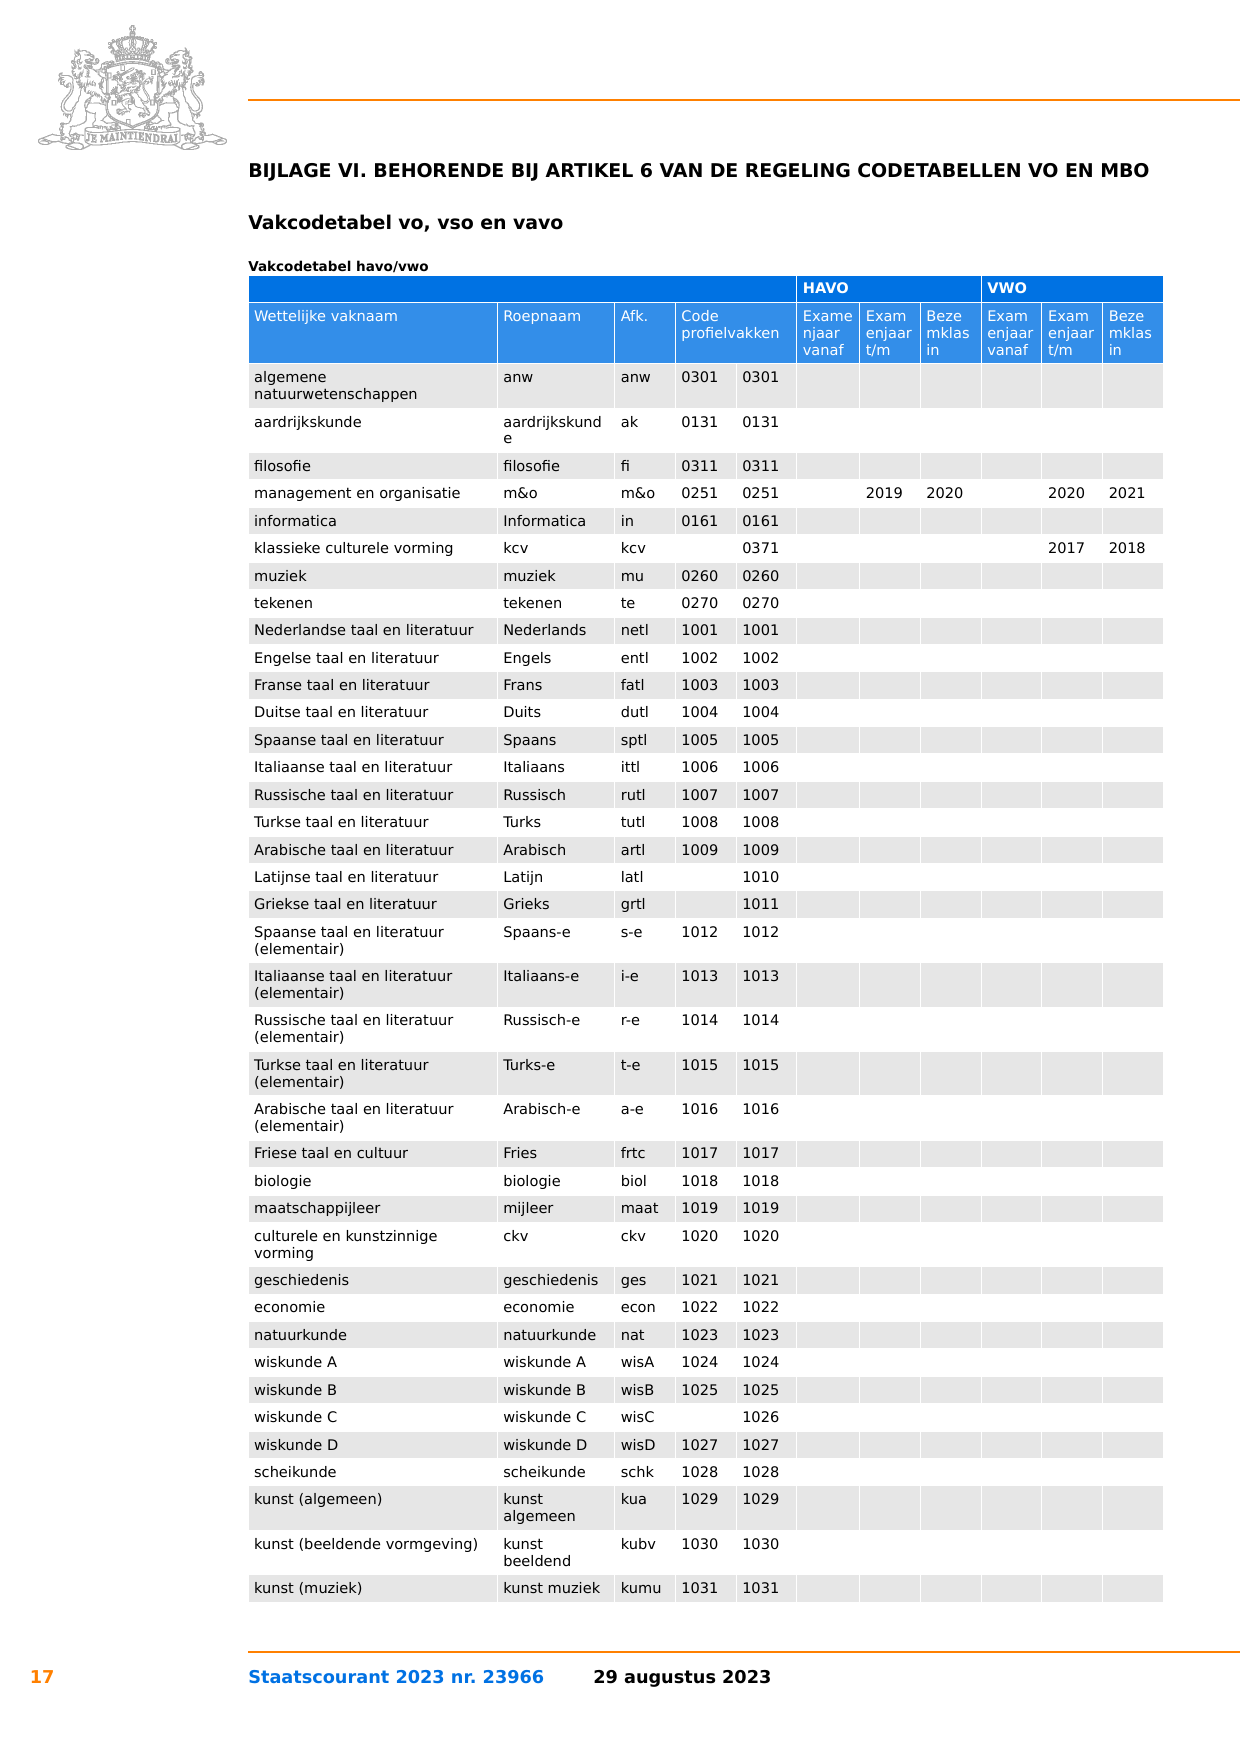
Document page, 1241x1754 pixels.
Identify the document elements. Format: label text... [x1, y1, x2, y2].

table_cell [797, 919, 859, 962]
table_cell 1018 [737, 1168, 796, 1194]
table_cell [921, 409, 981, 452]
table_cell [860, 618, 920, 644]
table_cell [982, 891, 1041, 918]
table_cell 1003 [737, 672, 796, 699]
table_cell Code profielvakken [676, 303, 796, 363]
table_cell [982, 864, 1041, 890]
table_cell 1015 [737, 1052, 796, 1095]
table_cell 1001 [737, 618, 796, 644]
table_cell [1042, 1322, 1102, 1348]
table_cell [921, 590, 981, 616]
table_cell [982, 590, 1041, 616]
table_cell [860, 1196, 920, 1222]
table_cell [1042, 963, 1102, 1007]
table_cell [921, 1531, 981, 1574]
table_cell Examenjaar vanaf [797, 303, 859, 363]
table_cell [1103, 1350, 1163, 1376]
table_cell 1011 [737, 891, 796, 918]
table_cell [1042, 618, 1102, 644]
table_cell [860, 755, 920, 781]
table_cell algemene natuurwetenschappen [249, 364, 497, 408]
table_cell [797, 1295, 859, 1321]
table_cell 0131 [737, 409, 796, 452]
table_cell Russisch-e [498, 1008, 614, 1051]
table_cell [921, 1223, 981, 1266]
table_cell 1008 [676, 809, 736, 836]
table_cell kua [615, 1486, 675, 1530]
table_cell [1103, 727, 1163, 753]
table_cell Friese taal en cultuur [249, 1141, 497, 1167]
table_cell [860, 1531, 920, 1574]
table_cell [860, 1404, 920, 1431]
table_cell 1018 [676, 1168, 736, 1194]
table_cell [860, 1295, 920, 1321]
table_cell [797, 809, 859, 836]
table_cell [921, 1322, 981, 1348]
table_cell [921, 453, 981, 479]
table_cell [797, 727, 859, 753]
table_cell Spaans [498, 727, 614, 753]
table_cell [982, 1267, 1041, 1294]
table_cell [797, 1575, 859, 1602]
table_cell [921, 535, 981, 562]
table_cell 1021 [737, 1267, 796, 1294]
table_cell 1028 [737, 1459, 796, 1485]
table_cell anw [615, 364, 675, 408]
table_cell [1042, 1531, 1102, 1574]
table_cell [921, 1295, 981, 1321]
table_cell 0131 [676, 409, 736, 452]
table_cell [921, 1575, 981, 1602]
table_cell Italiaanse taal en literatuur (elementair) [249, 963, 497, 1007]
table_cell Grieks [498, 891, 614, 918]
table_cell [921, 364, 981, 408]
table_cell 2020 [921, 481, 981, 507]
table_cell wisC [615, 1404, 675, 1431]
table_cell [1103, 1459, 1163, 1485]
table_cell VWO [982, 276, 1163, 302]
table_cell [1042, 837, 1102, 863]
table_cell ckv [615, 1223, 675, 1266]
table_cell scheikunde [249, 1459, 497, 1485]
table_cell 1010 [737, 864, 796, 890]
table_cell 1005 [676, 727, 736, 753]
table_cell [1103, 963, 1163, 1007]
table_cell entl [615, 645, 675, 671]
table_cell [1042, 1377, 1102, 1403]
table_cell [860, 409, 920, 452]
table_cell [797, 645, 859, 671]
table_cell [1103, 1575, 1163, 1602]
table_cell Arabische taal en literatuur (elementair) [249, 1096, 497, 1140]
table_cell [1042, 700, 1102, 726]
table_cell [676, 535, 736, 562]
table_cell [1103, 1223, 1163, 1266]
table_cell Bezemklas in [921, 303, 981, 363]
table_cell [797, 1223, 859, 1266]
table_cell [982, 1350, 1041, 1376]
table_cell [982, 1196, 1041, 1222]
table_cell [982, 1008, 1041, 1051]
table_cell [921, 864, 981, 890]
table_cell 1017 [676, 1141, 736, 1167]
table_cell muziek [249, 563, 497, 589]
table_cell [1042, 409, 1102, 452]
table_cell [1042, 727, 1102, 753]
table_cell wisA [615, 1350, 675, 1376]
table_cell anw [498, 364, 614, 408]
table_cell [1042, 1223, 1102, 1266]
table_cell 1024 [676, 1350, 736, 1376]
table_cell [921, 919, 981, 962]
table_cell [860, 1377, 920, 1403]
table_cell HAVO [797, 276, 981, 302]
table_cell 0301 [676, 364, 736, 408]
table_cell [982, 837, 1041, 863]
table_cell management en organisatie [249, 481, 497, 507]
table_cell kunst algemeen [498, 1486, 614, 1530]
table_cell [1042, 1295, 1102, 1321]
table_cell [1103, 590, 1163, 616]
table_cell [1103, 755, 1163, 781]
table_cell [860, 1168, 920, 1194]
table_cell [982, 1432, 1041, 1458]
table_cell Wettelijke vaknaam [249, 303, 497, 363]
table_cell [797, 590, 859, 616]
table_cell [1103, 508, 1163, 534]
table_cell [982, 1575, 1041, 1602]
table_cell 1029 [676, 1486, 736, 1530]
table_cell [860, 919, 920, 962]
table_header Vakcodetabel havo/vwo [248, 259, 1163, 274]
table_cell [860, 891, 920, 918]
table_cell Arabisch [498, 837, 614, 863]
table_cell 1005 [737, 727, 796, 753]
table_cell [797, 1531, 859, 1574]
table_cell Fries [498, 1141, 614, 1167]
table_cell 0311 [737, 453, 796, 479]
table_cell Latijn [498, 864, 614, 890]
table_cell 1004 [676, 700, 736, 726]
table_cell s-e [615, 919, 675, 962]
table_cell 1003 [676, 672, 736, 699]
table_cell i-e [615, 963, 675, 1007]
table_cell [921, 563, 981, 589]
table_cell [1042, 1486, 1102, 1530]
table_cell 1023 [737, 1322, 796, 1348]
table_cell [982, 535, 1041, 562]
table_cell [1042, 1459, 1102, 1485]
table_cell [921, 700, 981, 726]
table_cell ges [615, 1267, 675, 1294]
table_cell [921, 1008, 981, 1051]
table_cell Bezemklas in [1103, 303, 1163, 363]
table_cell ak [615, 409, 675, 452]
table_cell [982, 508, 1041, 534]
table_cell [860, 645, 920, 671]
table_cell [676, 891, 736, 918]
table_cell [982, 1486, 1041, 1530]
table_cell 0251 [676, 481, 736, 507]
table_cell 1021 [676, 1267, 736, 1294]
table_cell geschiedenis [249, 1267, 497, 1294]
table_cell [797, 1168, 859, 1194]
table_cell [860, 1575, 920, 1602]
table_cell [797, 563, 859, 589]
table_cell [860, 1322, 920, 1348]
table_cell 1029 [737, 1486, 796, 1530]
table_cell [982, 919, 1041, 962]
table_cell [797, 1432, 859, 1458]
table_cell 1015 [676, 1052, 736, 1095]
table_cell a-e [615, 1096, 675, 1140]
table_cell wiskunde A [498, 1350, 614, 1376]
table_cell [860, 453, 920, 479]
table_cell [982, 1223, 1041, 1266]
table_cell [860, 700, 920, 726]
table_cell kunst beeldend [498, 1531, 614, 1574]
table_cell [860, 1459, 920, 1485]
table_cell [797, 1141, 859, 1167]
table_cell kumu [615, 1575, 675, 1602]
table_cell [797, 535, 859, 562]
table_cell [860, 1350, 920, 1376]
table_cell [1042, 1141, 1102, 1167]
table_cell klassieke culturele vorming [249, 535, 497, 562]
table_cell 1030 [737, 1531, 796, 1574]
table_cell [921, 837, 981, 863]
table_cell 1012 [676, 919, 736, 962]
table_cell [1103, 891, 1163, 918]
table_cell [1103, 1486, 1163, 1530]
table_cell wiskunde C [249, 1404, 497, 1431]
table_cell [1103, 1168, 1163, 1194]
table_cell [1042, 782, 1102, 808]
table_cell [676, 1404, 736, 1431]
table_cell wiskunde B [249, 1377, 497, 1403]
table_cell fi [615, 453, 675, 479]
table_cell Nederlands [498, 618, 614, 644]
table_cell m&o [615, 481, 675, 507]
table_cell [860, 809, 920, 836]
table_cell Engelse taal en literatuur [249, 645, 497, 671]
table_cell biologie [498, 1168, 614, 1194]
table_cell 1007 [737, 782, 796, 808]
table_cell [860, 508, 920, 534]
table_cell schk [615, 1459, 675, 1485]
table_cell [860, 1141, 920, 1167]
table_cell [982, 963, 1041, 1007]
table_cell Afk. [615, 303, 675, 363]
table_cell [1042, 1052, 1102, 1095]
table_cell [797, 1486, 859, 1530]
table_cell [676, 864, 736, 890]
table_cell 1030 [676, 1531, 736, 1574]
table_cell Franse taal en literatuur [249, 672, 497, 699]
table_cell [921, 1486, 981, 1530]
table_cell 1001 [676, 618, 736, 644]
table_cell [1103, 919, 1163, 962]
table_cell wiskunde B [498, 1377, 614, 1403]
table_cell [1042, 1575, 1102, 1602]
table_cell [797, 481, 859, 507]
table_cell muziek [498, 563, 614, 589]
table_cell [921, 1052, 981, 1095]
table_cell wiskunde A [249, 1350, 497, 1376]
table_cell Griekse taal en literatuur [249, 891, 497, 918]
table_cell r-e [615, 1008, 675, 1051]
table_cell 1007 [676, 782, 736, 808]
table_cell [1103, 1377, 1163, 1403]
table_cell Nederlandse taal en literatuur [249, 618, 497, 644]
table_cell 2020 [1042, 481, 1102, 507]
table_cell [1103, 1008, 1163, 1051]
table_cell [860, 1486, 920, 1530]
table_cell mu [615, 563, 675, 589]
table_cell [982, 618, 1041, 644]
table_cell Arabisch-e [498, 1096, 614, 1140]
table_cell 1014 [676, 1008, 736, 1051]
table_cell Spaanse taal en literatuur (elementair) [249, 919, 497, 962]
table_cell [797, 1267, 859, 1294]
table_cell te [615, 590, 675, 616]
table_cell 0270 [737, 590, 796, 616]
table_cell [982, 563, 1041, 589]
table_cell [921, 1432, 981, 1458]
table_cell ckv [498, 1223, 614, 1266]
table_cell geschiedenis [498, 1267, 614, 1294]
table_cell economie [498, 1295, 614, 1321]
table_cell 0161 [676, 508, 736, 534]
table_cell econ [615, 1295, 675, 1321]
table_cell 1024 [737, 1350, 796, 1376]
table_cell [921, 618, 981, 644]
table_cell 1026 [737, 1404, 796, 1431]
table_cell [921, 1350, 981, 1376]
table_cell informatica [249, 508, 497, 534]
table_cell [1042, 508, 1102, 534]
table_cell Arabische taal en literatuur [249, 837, 497, 863]
table_cell [1103, 618, 1163, 644]
table_cell [982, 1168, 1041, 1194]
subtitle Vakcodetabel vo, vso en vavo [248, 212, 1163, 234]
table_cell aardrijkskunde [498, 409, 614, 452]
picture [38, 25, 227, 150]
table_cell [1042, 891, 1102, 918]
table_cell Duitse taal en literatuur [249, 700, 497, 726]
table_cell 0301 [737, 364, 796, 408]
table_cell [797, 700, 859, 726]
table_cell [1103, 809, 1163, 836]
table_cell [797, 837, 859, 863]
table_cell ittl [615, 755, 675, 781]
table_cell Spaanse taal en literatuur [249, 727, 497, 753]
table_cell [860, 590, 920, 616]
table_cell Engels [498, 645, 614, 671]
table_cell 1014 [737, 1008, 796, 1051]
table_cell m&o [498, 481, 614, 507]
table_cell [921, 1196, 981, 1222]
table_cell [1042, 364, 1102, 408]
table_cell [1103, 409, 1163, 452]
table_cell kunst muziek [498, 1575, 614, 1602]
table_cell 2017 [1042, 535, 1102, 562]
table_cell [921, 1096, 981, 1140]
table_cell [860, 1052, 920, 1095]
table_cell [1042, 672, 1102, 699]
table_cell 0161 [737, 508, 796, 534]
table_cell [797, 1096, 859, 1140]
table_cell [921, 727, 981, 753]
table_cell Turks [498, 809, 614, 836]
table_cell [1042, 645, 1102, 671]
table_cell wiskunde D [498, 1432, 614, 1458]
table_cell frtc [615, 1141, 675, 1167]
table_cell [1042, 453, 1102, 479]
table_cell 1013 [676, 963, 736, 1007]
table_cell 0371 [737, 535, 796, 562]
table_cell [1042, 1404, 1102, 1431]
table_cell [860, 837, 920, 863]
table_cell [860, 672, 920, 699]
table_cell [1103, 837, 1163, 863]
table_cell 1002 [737, 645, 796, 671]
table_cell [797, 1052, 859, 1095]
table_cell 1027 [676, 1432, 736, 1458]
table_cell [982, 1096, 1041, 1140]
table_cell 1008 [737, 809, 796, 836]
table_cell Russische taal en literatuur [249, 782, 497, 808]
table_cell [1103, 563, 1163, 589]
table_cell 1031 [676, 1575, 736, 1602]
table_cell aardrijkskunde [249, 409, 497, 452]
table_cell natuurkunde [249, 1322, 497, 1348]
table_cell [921, 672, 981, 699]
table_cell [797, 364, 859, 408]
table_cell grtl [615, 891, 675, 918]
table_cell [921, 1377, 981, 1403]
table_cell Duits [498, 700, 614, 726]
table_cell biologie [249, 1168, 497, 1194]
table_cell kcv [498, 535, 614, 562]
table_cell [982, 1322, 1041, 1348]
table_cell [1042, 1432, 1102, 1458]
table_cell 1019 [676, 1196, 736, 1222]
table_cell 1022 [676, 1295, 736, 1321]
table_cell [1042, 809, 1102, 836]
table_cell [1103, 1322, 1163, 1348]
table_cell 1020 [737, 1223, 796, 1266]
table_cell fatl [615, 672, 675, 699]
table_cell [797, 864, 859, 890]
table_cell Italiaans-e [498, 963, 614, 1007]
table_cell tutl [615, 809, 675, 836]
table_cell [921, 1141, 981, 1167]
table_cell artl [615, 837, 675, 863]
table_cell [797, 891, 859, 918]
table_cell [1103, 1531, 1163, 1574]
table_cell [1042, 755, 1102, 781]
table_cell latl [615, 864, 675, 890]
table_cell maatschappijleer [249, 1196, 497, 1222]
table_cell [1042, 919, 1102, 962]
table_cell Russisch [498, 782, 614, 808]
table_cell [1042, 590, 1102, 616]
table_cell Turks-e [498, 1052, 614, 1095]
table_cell [982, 727, 1041, 753]
table_cell [1042, 1008, 1102, 1051]
table_cell [249, 276, 796, 302]
table_cell [797, 963, 859, 1007]
table_cell [797, 508, 859, 534]
table_cell [982, 700, 1041, 726]
table_cell 2019 [860, 481, 920, 507]
table_cell [1042, 1267, 1102, 1294]
table_cell [797, 1404, 859, 1431]
table_cell kunst (muziek) [249, 1575, 497, 1602]
table_cell filosofie [249, 453, 497, 479]
table_cell 1031 [737, 1575, 796, 1602]
table_cell [982, 1459, 1041, 1485]
table_cell [921, 891, 981, 918]
table_cell [982, 1295, 1041, 1321]
table_cell [797, 618, 859, 644]
table_cell [982, 1531, 1041, 1574]
table_cell [797, 453, 859, 479]
table_cell [1103, 782, 1163, 808]
table_cell [982, 481, 1041, 507]
table_cell 1012 [737, 919, 796, 962]
table_cell mijleer [498, 1196, 614, 1222]
table_cell [1103, 453, 1163, 479]
table_cell 1006 [737, 755, 796, 781]
table_cell Examenjaar t/m [860, 303, 920, 363]
table_cell sptl [615, 727, 675, 753]
table_cell [860, 1223, 920, 1266]
table_cell [797, 409, 859, 452]
table_cell Italiaanse taal en literatuur [249, 755, 497, 781]
table_cell 0260 [737, 563, 796, 589]
table_cell Turkse taal en literatuur [249, 809, 497, 836]
table_cell filosofie [498, 453, 614, 479]
table_cell 1016 [737, 1096, 796, 1140]
table_cell t-e [615, 1052, 675, 1095]
table_cell wisD [615, 1432, 675, 1458]
table_cell [982, 645, 1041, 671]
table_cell 1019 [737, 1196, 796, 1222]
table_cell Frans [498, 672, 614, 699]
table_cell [1042, 1096, 1102, 1140]
table_cell wiskunde C [498, 1404, 614, 1431]
table_cell [921, 963, 981, 1007]
table_cell maat [615, 1196, 675, 1222]
table_cell [1103, 1052, 1163, 1095]
table_cell [1103, 364, 1163, 408]
table_cell [797, 1008, 859, 1051]
table_cell [921, 1459, 981, 1485]
table_cell [921, 508, 981, 534]
table_cell [982, 409, 1041, 452]
table_cell Italiaans [498, 755, 614, 781]
table_cell [1042, 1350, 1102, 1376]
table_cell Examenjaar vanaf [982, 303, 1041, 363]
table_cell [921, 809, 981, 836]
table_cell [982, 453, 1041, 479]
table_cell [860, 1267, 920, 1294]
table_cell biol [615, 1168, 675, 1194]
table_cell 1023 [676, 1322, 736, 1348]
table_cell tekenen [249, 590, 497, 616]
table_cell [860, 782, 920, 808]
table_cell 1006 [676, 755, 736, 781]
table_cell [982, 782, 1041, 808]
table_cell [860, 963, 920, 1007]
table_cell 1028 [676, 1459, 736, 1485]
table_cell 2018 [1103, 535, 1163, 562]
table_cell [1042, 1196, 1102, 1222]
table_cell kunst (beeldende vormgeving) [249, 1531, 497, 1574]
table_cell [921, 1168, 981, 1194]
table_cell [921, 1267, 981, 1294]
table_cell [982, 364, 1041, 408]
table_cell [1042, 563, 1102, 589]
table_cell [982, 1404, 1041, 1431]
table_cell 1009 [676, 837, 736, 863]
table_cell wiskunde D [249, 1432, 497, 1458]
table_cell [982, 1052, 1041, 1095]
table_cell natuurkunde [498, 1322, 614, 1348]
table_cell Examenjaar t/m [1042, 303, 1102, 363]
table_cell [860, 1432, 920, 1458]
table_cell Roepnaam [498, 303, 614, 363]
table_cell 0311 [676, 453, 736, 479]
table_cell 1020 [676, 1223, 736, 1266]
table_cell culturele en kunstzinnige vorming [249, 1223, 497, 1266]
table_cell [1103, 1096, 1163, 1140]
table_cell 1025 [676, 1377, 736, 1403]
table_cell 1027 [737, 1432, 796, 1458]
subtitle BIJLAGE VI. BEHORENDE BIJ ARTIKEL 6 VAN DE REGELING CODETABELLEN VO EN MBO [248, 160, 1163, 182]
table_cell [1103, 1295, 1163, 1321]
table_cell [921, 782, 981, 808]
table_cell 0270 [676, 590, 736, 616]
table_cell 1017 [737, 1141, 796, 1167]
table_cell wisB [615, 1377, 675, 1403]
table_cell in [615, 508, 675, 534]
table_cell [1042, 864, 1102, 890]
table_cell [1103, 645, 1163, 671]
table_cell [982, 809, 1041, 836]
table_cell [797, 1377, 859, 1403]
table_cell [860, 1008, 920, 1051]
table_cell scheikunde [498, 1459, 614, 1485]
table_cell 1016 [676, 1096, 736, 1140]
table_cell [860, 535, 920, 562]
table_cell [797, 672, 859, 699]
table_cell 0251 [737, 481, 796, 507]
table_cell rutl [615, 782, 675, 808]
table_cell [860, 364, 920, 408]
table_cell [797, 1196, 859, 1222]
table_cell Turkse taal en literatuur (elementair) [249, 1052, 497, 1095]
table_cell dutl [615, 700, 675, 726]
table_cell [860, 1096, 920, 1140]
table_cell [982, 1141, 1041, 1167]
table_cell [1103, 864, 1163, 890]
table_cell [921, 1404, 981, 1431]
table_cell economie [249, 1295, 497, 1321]
table_cell kubv [615, 1531, 675, 1574]
table_cell 1009 [737, 837, 796, 863]
table_cell [982, 755, 1041, 781]
table_cell [860, 864, 920, 890]
table_cell Russische taal en literatuur (elementair) [249, 1008, 497, 1051]
table_cell [1103, 1141, 1163, 1167]
table_cell 0260 [676, 563, 736, 589]
table_cell kcv [615, 535, 675, 562]
table_cell [921, 755, 981, 781]
table_cell Spaans-e [498, 919, 614, 962]
table_cell [1103, 1404, 1163, 1431]
table_cell nat [615, 1322, 675, 1348]
table_cell [1103, 672, 1163, 699]
table_cell [1103, 700, 1163, 726]
table_cell [982, 672, 1041, 699]
table_cell [1103, 1432, 1163, 1458]
table_cell [797, 1322, 859, 1348]
table_cell 2021 [1103, 481, 1163, 507]
table_cell [1042, 1168, 1102, 1194]
table_cell netl [615, 618, 675, 644]
table_cell [797, 1350, 859, 1376]
table_cell [1103, 1267, 1163, 1294]
table_cell [982, 1377, 1041, 1403]
table_cell Informatica [498, 508, 614, 534]
table_cell 1022 [737, 1295, 796, 1321]
table_cell [797, 755, 859, 781]
table_cell [797, 782, 859, 808]
table_cell 1025 [737, 1377, 796, 1403]
table_cell kunst (algemeen) [249, 1486, 497, 1530]
table_cell [860, 727, 920, 753]
table_cell tekenen [498, 590, 614, 616]
table_cell 1004 [737, 700, 796, 726]
table_cell 1013 [737, 963, 796, 1007]
table_cell Latijnse taal en literatuur [249, 864, 497, 890]
table_cell [797, 1459, 859, 1485]
table_cell 1002 [676, 645, 736, 671]
table_cell [1103, 1196, 1163, 1222]
table_cell [921, 645, 981, 671]
table_cell [860, 563, 920, 589]
